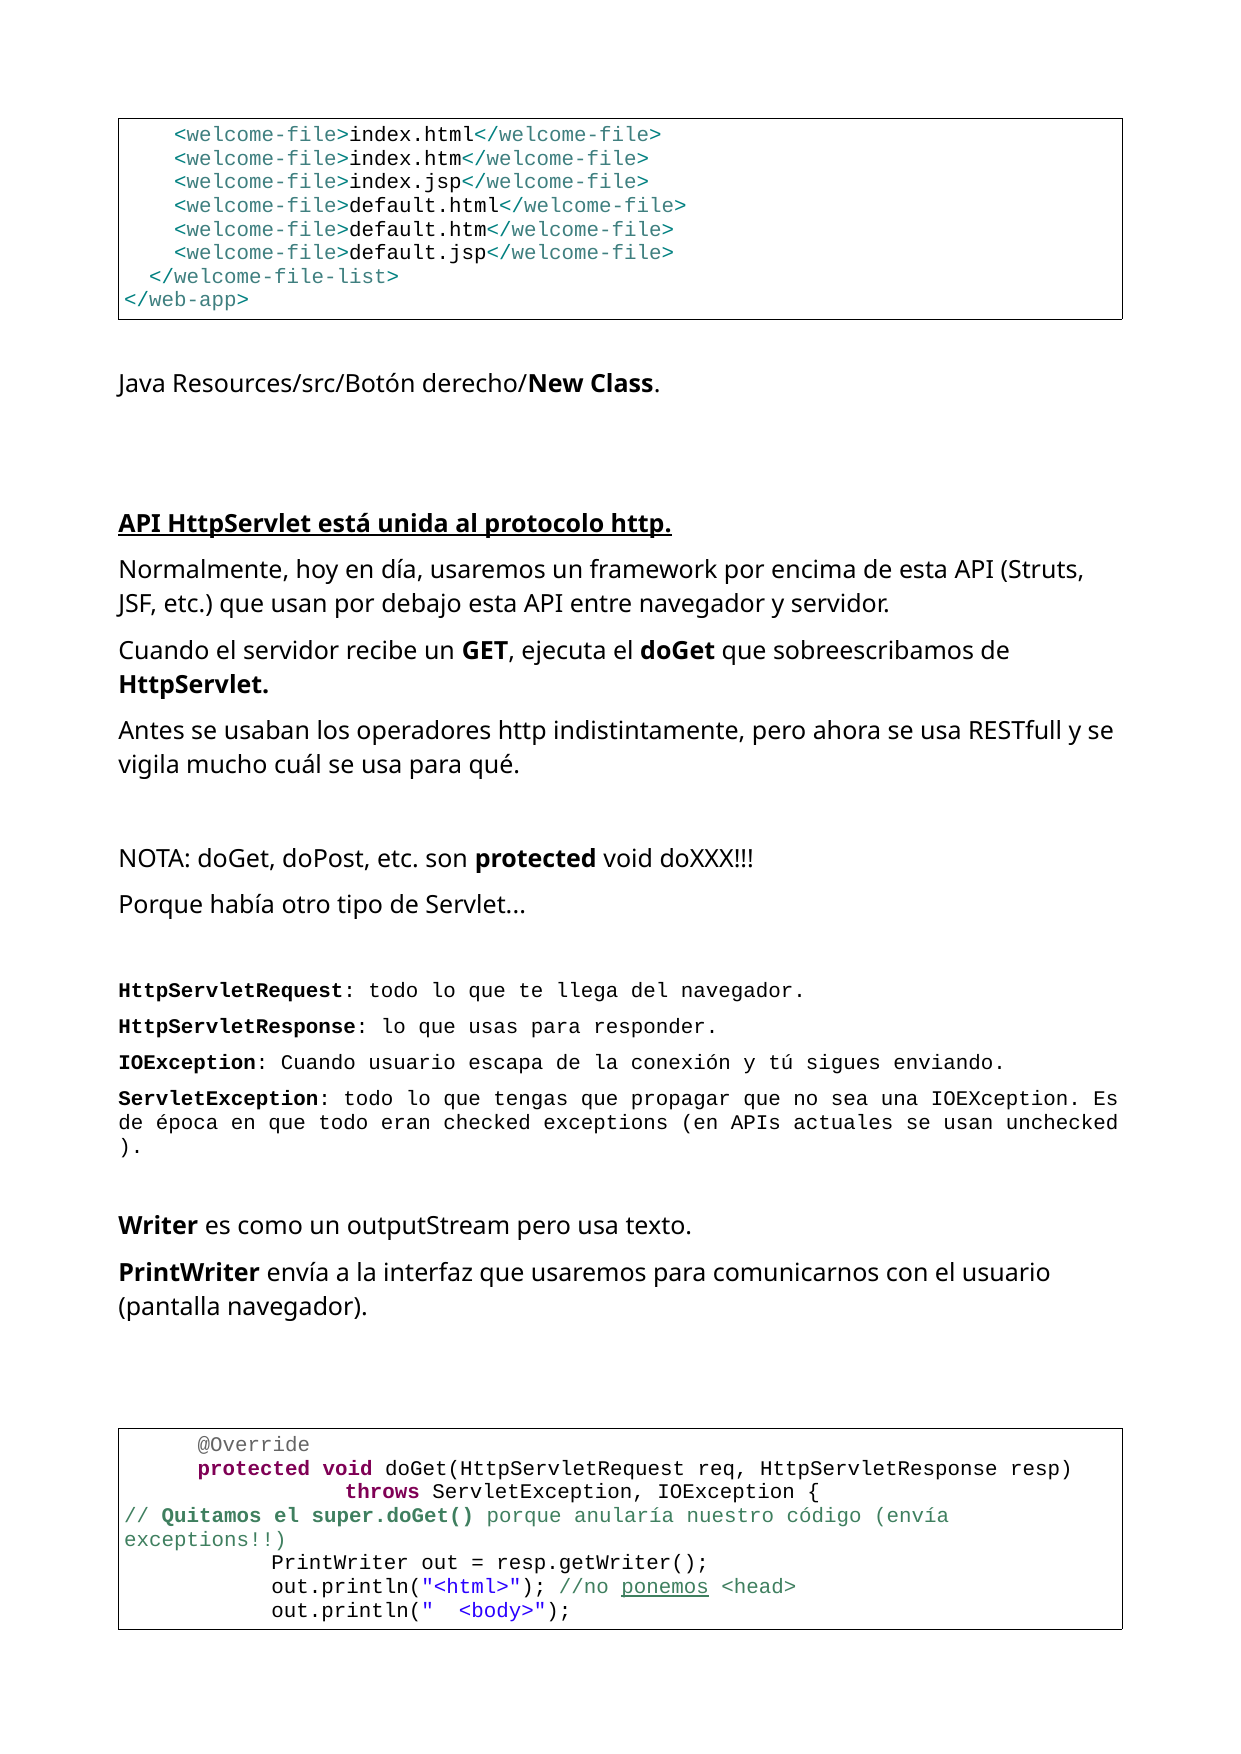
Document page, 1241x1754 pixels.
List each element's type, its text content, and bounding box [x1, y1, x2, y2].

text Normalmente, hoy en día, usaremos un framework por encima de esta API (Struts, JSF, etc.) que usan por debajo esta API entre navegador y servidor. [118, 552, 1122, 620]
text PrintWriter envía a la interfaz que usaremos para comunicarnos con el usuario (pantalla navegador). [118, 1254, 1122, 1323]
text IOException: Cuando usuario escapa de la conexión y tú sigues enviando. [118, 1052, 1122, 1076]
text Java Resources/src/Botón derecho/New Class. [118, 366, 1122, 399]
text HttpServletResponse: lo que usas para responder. [118, 1016, 1122, 1040]
text Writer es como un outputStream pero usa texto. [118, 1208, 1122, 1242]
text API HttpServlet está unida al protocolo http. [118, 505, 1122, 539]
table_header <welcome-file>index.html</welcome-file> <welcome-file>index.htm</welcome-file> <welcome-file>index.jsp</welcome-file> <welcome-file>default.html</welcome-file> <welcome-file>default.htm</welcome-file> <welcome-file>default.jsp</welcome-file> </welcome-file-list> </web-app> [119, 119, 1122, 319]
text Antes se usaban los operadores http indistintamente, pero ahora se usa RESTfull y se vigila mucho cuál se usa para qué. [118, 713, 1122, 781]
text NOTA: doGet, doPost, etc. son protected void doXXX!!! [118, 840, 1122, 874]
text Porque había otro tipo de Servlet... [118, 887, 1122, 921]
text HttpServletRequest: todo lo que te llega del navegador. [118, 980, 1122, 1003]
text ServletException: todo lo que tengas que propagar que no sea una IOEXception. Es de época en que todo eran checked exceptions (en APIs actuales se usan unchecked ). [118, 1088, 1122, 1159]
text Cuando el servidor recibe un GET, ejecuta el doGet que sobreescribamos de HttpServlet. [118, 632, 1122, 701]
table_header @Override protected void doGet(HttpServletRequest req, HttpServletResponse resp) throws ServletException, IOException { // Quitamos el super.doGet() porque anularía nuestro código (envía exceptions!!) PrintWriter out = resp.getWriter(); out.println("<html>"); //no ponemos <head> out.println(" <body>"); [119, 1429, 1122, 1629]
